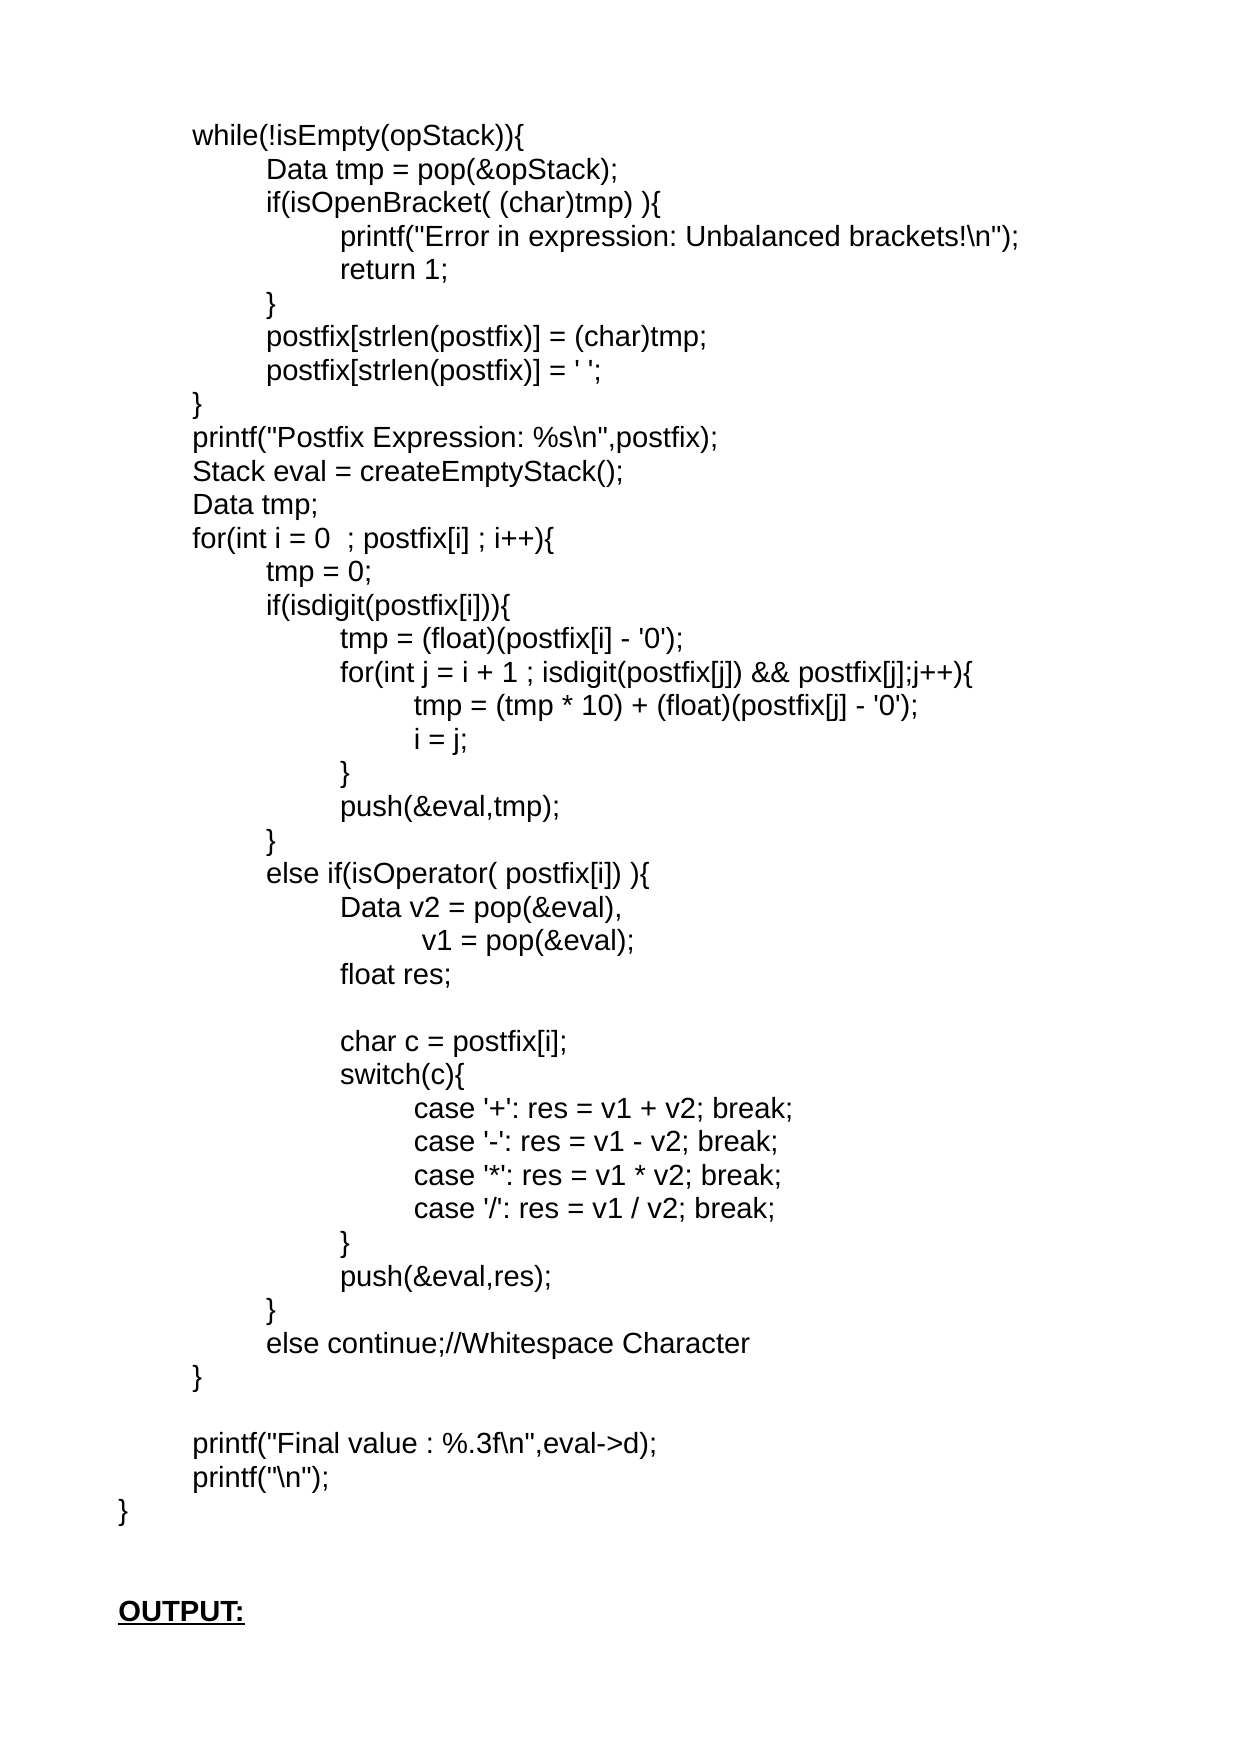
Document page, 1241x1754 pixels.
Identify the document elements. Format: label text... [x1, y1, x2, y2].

text printf("\n"); [118, 1460, 1122, 1493]
text } [118, 386, 1122, 420]
text return 1; [118, 252, 1122, 286]
text case '+': res = v1 + v2; break; [118, 1091, 1122, 1124]
text push(&eval,tmp); [118, 789, 1122, 822]
text } [118, 1493, 1122, 1527]
text case '*': res = v1 * v2; break; [118, 1158, 1122, 1191]
text float res; [118, 957, 1122, 990]
text case '/': res = v1 / v2; break; [118, 1191, 1122, 1225]
text postfix[strlen(postfix)] = ' '; [118, 353, 1122, 386]
text push(&eval,res); [118, 1258, 1122, 1292]
text if(isOpenBracket( (char)tmp) ){ [118, 185, 1122, 219]
text Data tmp; [118, 487, 1122, 521]
text v1 = pop(&eval); [118, 923, 1122, 957]
text for(int i = 0 ; postfix[i] ; i++){ [118, 521, 1122, 554]
text Data v2 = pop(&eval), [118, 889, 1122, 923]
text printf("Error in expression: Unbalanced brackets!\n"); [118, 219, 1122, 252]
text } [118, 1225, 1122, 1258]
text char c = postfix[i]; [118, 1024, 1122, 1057]
text else if(isOperator( postfix[i]) ){ [118, 856, 1122, 889]
text } [118, 822, 1122, 856]
text tmp = (float)(postfix[i] - '0'); [118, 621, 1122, 655]
text Stack eval = createEmptyStack(); [118, 453, 1122, 487]
text OUTPUT: [118, 1594, 1122, 1627]
text printf("Postfix Expression: %s\n",postfix); [118, 420, 1122, 453]
text } [118, 1292, 1122, 1326]
text case '-': res = v1 - v2; break; [118, 1124, 1122, 1158]
text for(int j = i + 1 ; isdigit(postfix[j]) && postfix[j];j++){ [118, 655, 1122, 688]
text } [118, 1359, 1122, 1393]
text printf("Final value : %.3f\n",eval->d); [118, 1426, 1122, 1460]
text switch(c){ [118, 1057, 1122, 1091]
text tmp = 0; [118, 554, 1122, 588]
text i = j; [118, 722, 1122, 755]
text } [118, 755, 1122, 789]
text else continue;//Whitespace Character [118, 1326, 1122, 1359]
text if(isdigit(postfix[i])){ [118, 588, 1122, 621]
text } [118, 286, 1122, 319]
text postfix[strlen(postfix)] = (char)tmp; [118, 319, 1122, 353]
text while(!isEmpty(opStack)){ [118, 118, 1122, 152]
text tmp = (tmp * 10) + (float)(postfix[j] - '0'); [118, 688, 1122, 722]
text Data tmp = pop(&opStack); [118, 152, 1122, 185]
